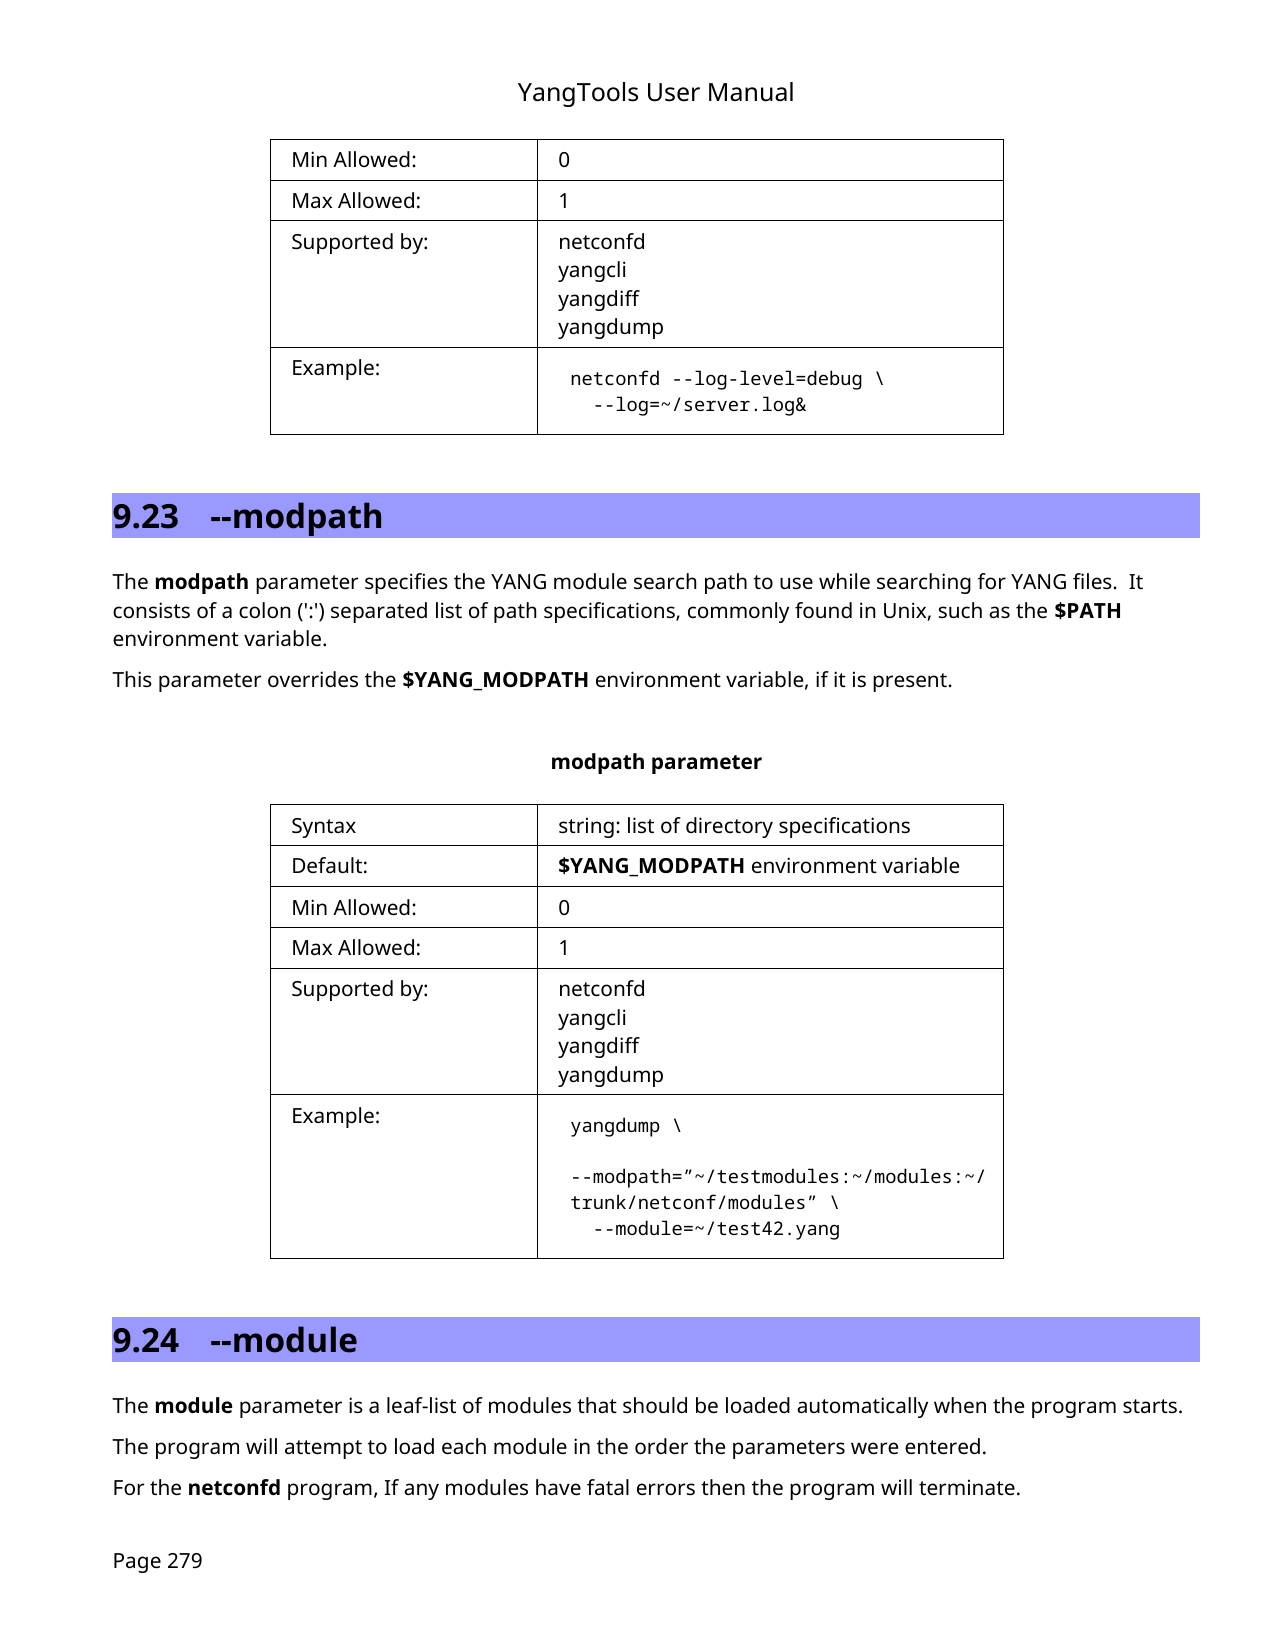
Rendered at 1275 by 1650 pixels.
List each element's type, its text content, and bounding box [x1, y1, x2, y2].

table_cell Default: [271, 846, 537, 886]
subtitle modpath parameter [127, 747, 1185, 776]
table_cell Example: [271, 348, 537, 434]
table_cell netconfd yangcli yangdiff yangdump [538, 969, 1003, 1094]
table_cell Max Allowed: [271, 928, 537, 968]
table_cell $YANG_MODPATH environment variable [538, 846, 1003, 886]
text The module parameter is a leaf-list of modules that should be loaded automatically when the program starts. [112, 1391, 1200, 1420]
table_cell Supported by: [271, 969, 537, 1094]
text The program will attempt to load each module in the order the parameters were entered. [112, 1432, 1200, 1461]
table_header Syntax [271, 805, 537, 845]
table_cell Max Allowed: [271, 181, 537, 220]
table_cell 0 [538, 887, 1003, 927]
text For the netconfd program, If any modules have fatal errors then the program will terminate. [112, 1473, 1200, 1502]
table_header string: list of directory specifications [538, 805, 1003, 845]
table_cell netconfd --log-level=debug \ --log=~/server.log& [538, 348, 1003, 434]
table_cell 1 [538, 181, 1003, 220]
text This parameter overrides the $YANG_MODPATH environment variable, if it is present. [112, 665, 1200, 694]
subtitle --modpath [112, 493, 1200, 538]
table_cell Supported by: [271, 221, 537, 347]
table_cell Min Allowed: [271, 887, 537, 927]
subtitle --module [112, 1317, 1200, 1362]
table_cell 0 [538, 140, 1003, 179]
text The modpath parameter specifies the YANG module search path to use while searching for YANG files. It consists of a colon (':') separated list of path specifications, commonly found in Unix, such as the $PATH environment variable. [112, 567, 1200, 653]
table_cell yangdump \ --modpath=”~/testmodules:~/modules:~/trunk/netconf/modules” \ --module=~/test42.yang [538, 1095, 1003, 1258]
table_cell Min Allowed: [271, 140, 537, 179]
table_cell 1 [538, 928, 1003, 968]
table_cell netconfd yangcli yangdiff yangdump [538, 221, 1003, 347]
table_cell Example: [271, 1095, 537, 1258]
